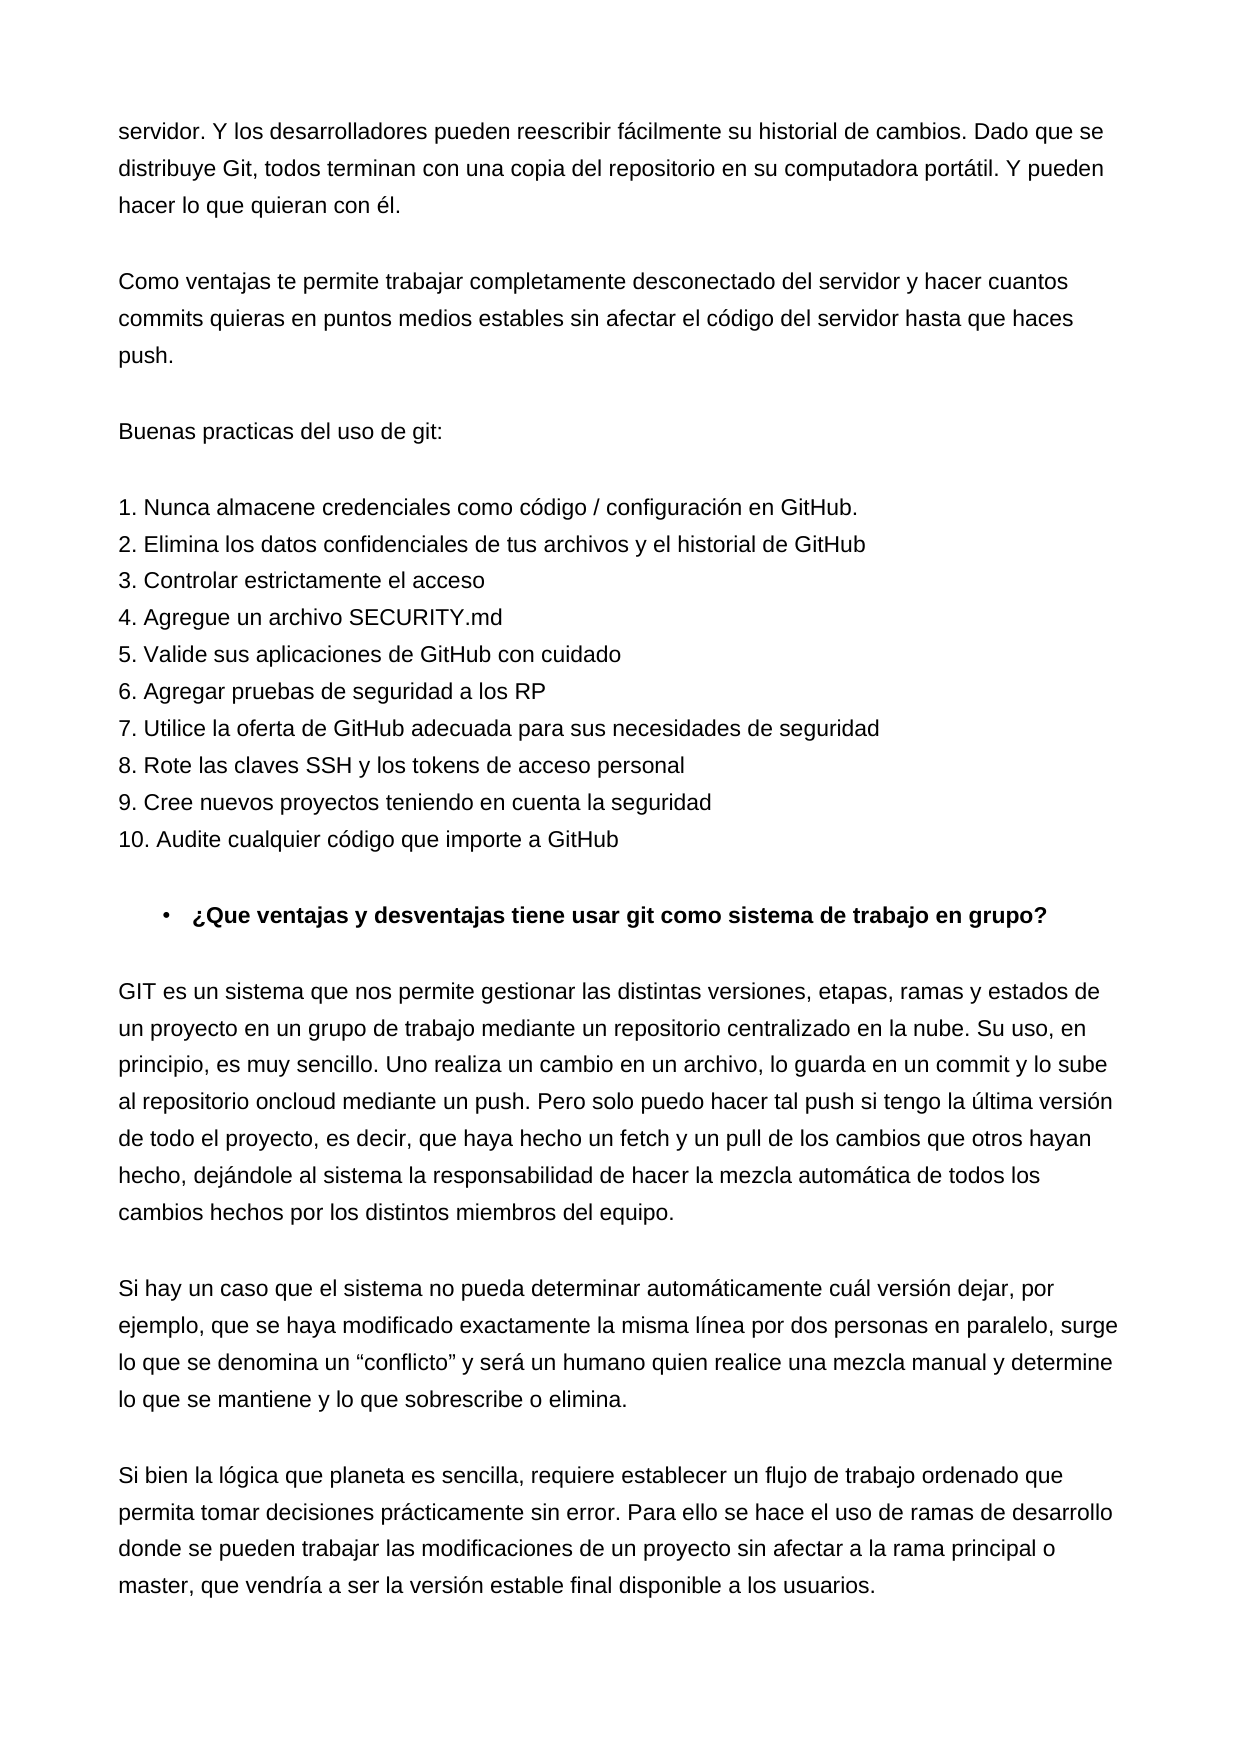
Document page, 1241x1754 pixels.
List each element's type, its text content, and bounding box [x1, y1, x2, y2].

list ¿Que ventajas y desventajas tiene usar git como sistema de trabajo en grupo? [162, 902, 1122, 928]
text Si hay un caso que el sistema no pueda determinar automáticamente cuál versión dejar, por ejemplo, que se haya modificado exactamente la misma línea por dos personas en paralelo, surge lo que se denomina un “conflicto” y será un humano quien realice una mezcla manual y determine lo que se mantiene y lo que sobrescribe o elimina. [118, 1275, 1122, 1412]
text 4. Agregue un archivo SECURITY.md [118, 604, 1122, 631]
text 5. Valide sus aplicaciones de GitHub con cuidado [118, 641, 1122, 668]
text 9. Cree nuevos proyectos teniendo en cuenta la seguridad [118, 789, 1122, 815]
text Si bien la lógica que planeta es sencilla, requiere establecer un flujo de trabajo ordenado que permita tomar decisiones prácticamente sin error. Para ello se hace el uso de ramas de desarrollo donde se pueden trabajar las modificaciones de un proyecto sin afectar a la rama principal o master, que vendría a ser la versión estable final disponible a los usuarios. [118, 1462, 1122, 1599]
text 1. Nunca almacene credenciales como código / configuración en GitHub. [118, 494, 1122, 520]
text 6. Agregar pruebas de seguridad a los RP [118, 678, 1122, 704]
text 2. Elimina los datos confidenciales de tus archivos y el historial de GitHub [118, 531, 1122, 557]
text 10. Audite cualquier código que importe a GitHub [118, 826, 1122, 852]
text 3. Controlar estrictamente el acceso [118, 567, 1122, 594]
text Como ventajas te permite trabajar completamente desconectado del servidor y hacer cuantos commits quieras en puntos medios estables sin afectar el código del servidor hasta que haces push. [118, 268, 1122, 368]
text Buenas practicas del uso de git: [118, 418, 1122, 444]
text 8. Rote las claves SSH y los tokens de acceso personal [118, 752, 1122, 778]
text GIT es un sistema que nos permite gestionar las distintas versiones, etapas, ramas y estados de un proyecto en un grupo de trabajo mediante un repositorio centralizado en la nube. Su uso, en principio, es muy sencillo. Uno realiza un cambio en un archivo, lo guarda en un commit y lo sube al repositorio oncloud mediante un push. Pero solo puedo hacer tal push si tengo la última versión de todo el proyecto, es decir, que haya hecho un fetch y un pull de los cambios que otros hayan hecho, dejándole al sistema la responsabilidad de hacer la mezcla automática de todos los cambios hechos por los distintos miembros del equipo. [118, 978, 1122, 1225]
text 7. Utilice la oferta de GitHub adecuada para sus necesidades de seguridad [118, 715, 1122, 741]
text servidor. Y los desarrolladores pueden reescribir fácilmente su historial de cambios. Dado que se distribuye Git, todos terminan con una copia del repositorio en su computadora portátil. Y pueden hacer lo que quieran con él. [118, 118, 1122, 218]
